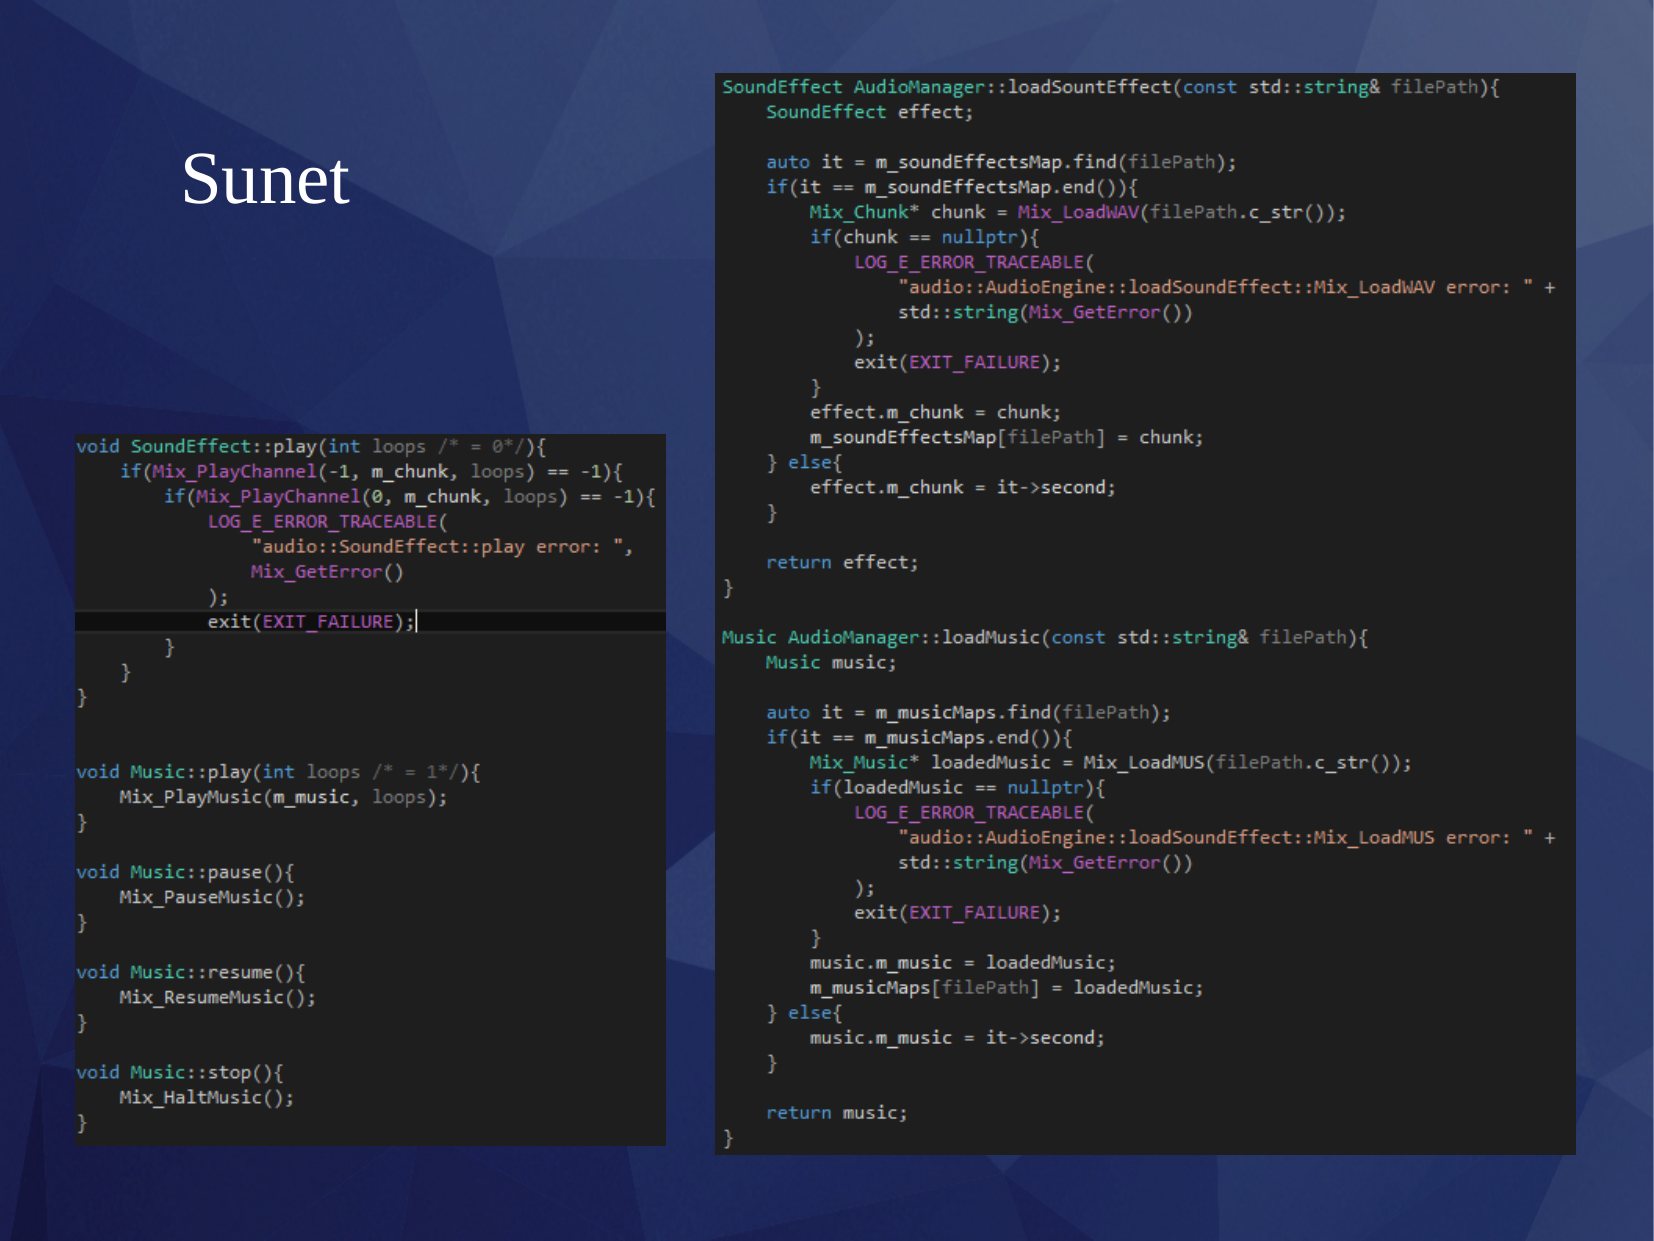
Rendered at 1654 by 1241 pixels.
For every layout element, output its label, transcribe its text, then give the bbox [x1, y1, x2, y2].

picture [0, 0, 1654, 1241]
title Sunet [180, 75, 715, 283]
